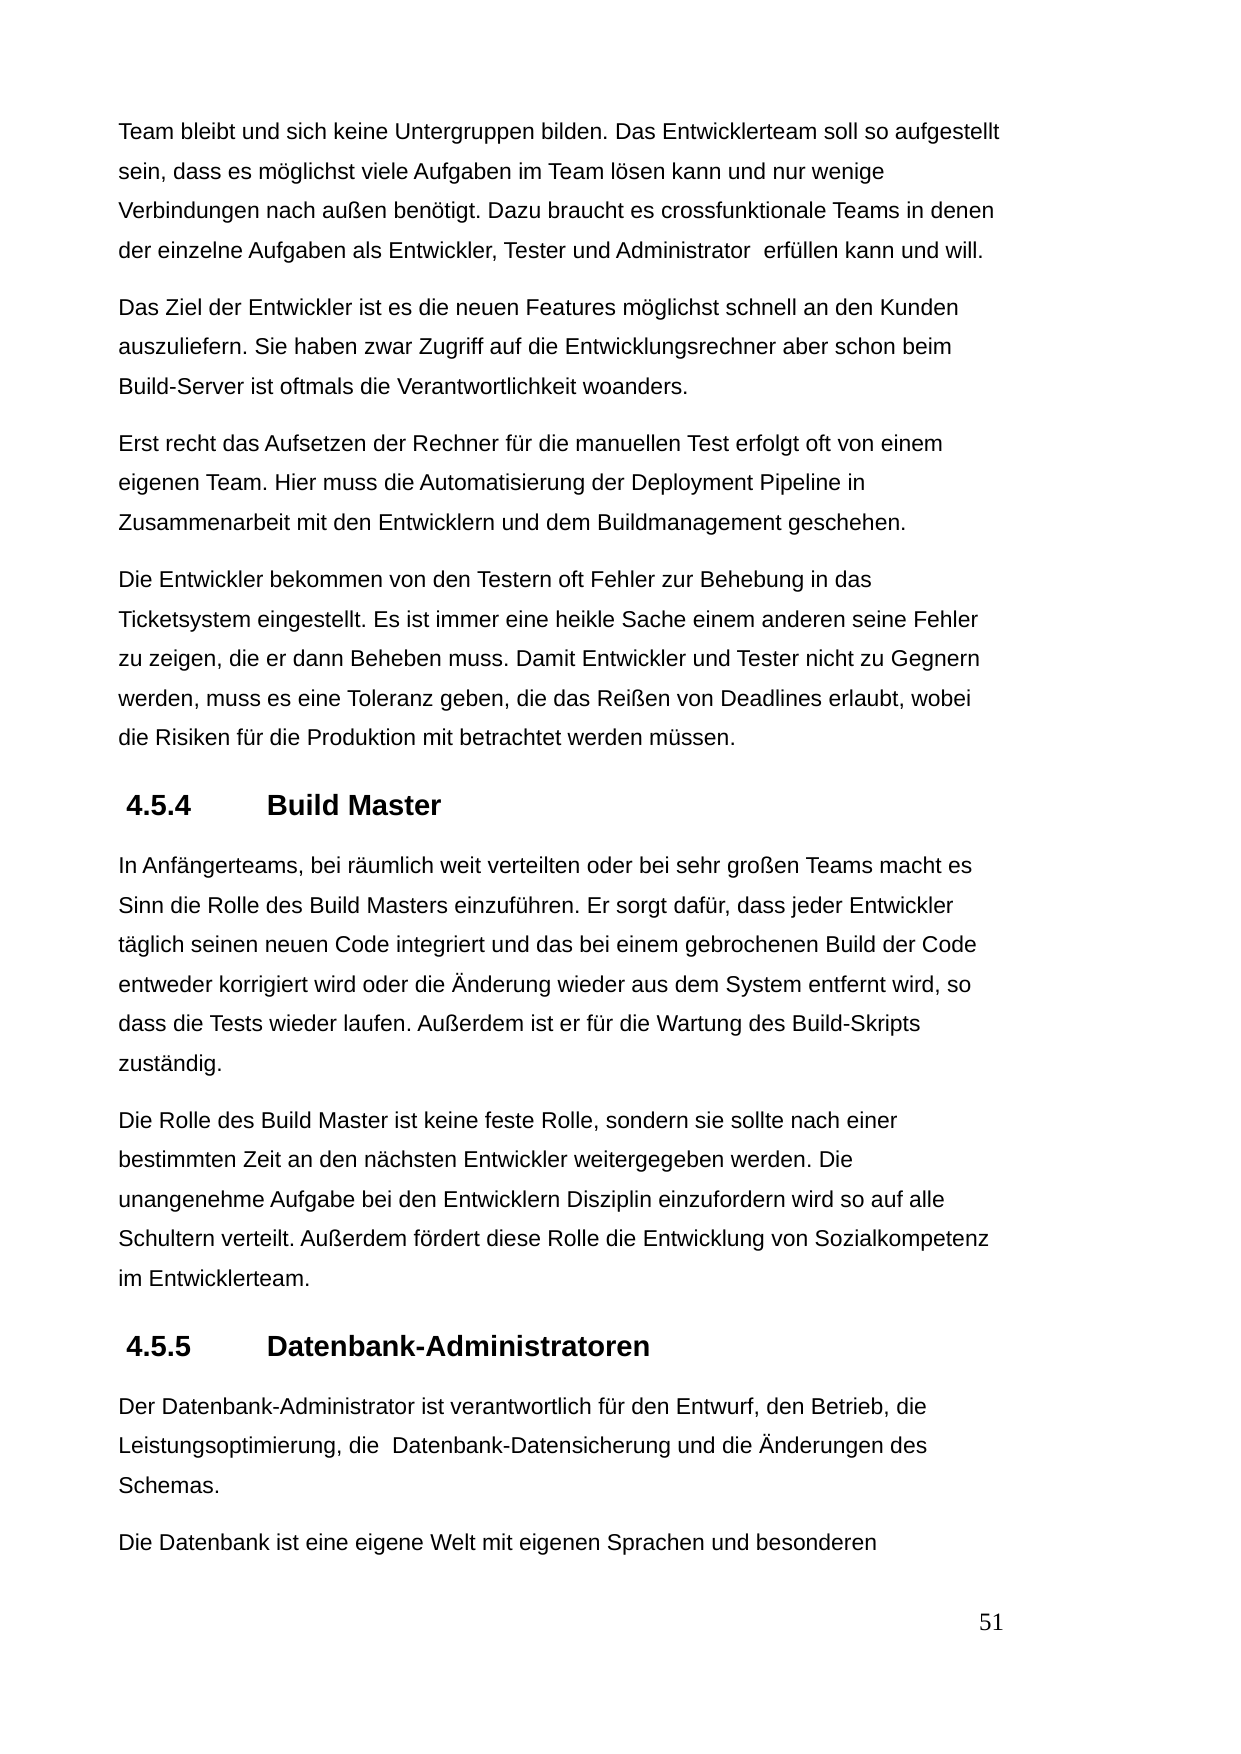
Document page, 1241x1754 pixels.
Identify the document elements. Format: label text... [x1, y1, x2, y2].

text Die Datenbank ist eine eigene Welt mit eigenen Sprachen und besonderen [118, 1529, 1004, 1555]
subtitle Build Master [118, 788, 1004, 822]
text In Anfängerteams, bei räumlich weit verteilten oder bei sehr großen Teams macht es Sinn die Rolle des Build Masters einzuführen. Er sorgt dafür, dass jeder Entwickler täglich seinen neuen Code integriert und das bei einem gebrochenen Build der Code entweder korrigiert wird oder die Änderung wieder aus dem System entfernt wird, so dass die Tests wieder laufen. Außerdem ist er für die Wartung des Build-Skripts zuständig. [118, 852, 1004, 1076]
text Team bleibt und sich keine Untergruppen bilden. Das Entwicklerteam soll so aufgestellt sein, dass es möglichst viele Aufgaben im Team lösen kann und nur wenige Verbindungen nach außen benötigt. Dazu braucht es crossfunktionale Teams in denen der einzelne Aufgaben als Entwickler, Tester und Administrator erfüllen kann und will. [118, 118, 1004, 263]
text Die Rolle des Build Master ist keine feste Rolle, sondern sie sollte nach einer bestimmten Zeit an den nächsten Entwickler weitergegeben werden. Die unangenehme Aufgabe bei den Entwicklern Disziplin einzufordern wird so auf alle Schultern verteilt. Außerdem fördert diese Rolle die Entwicklung von Sozialkompetenz im Entwicklerteam. [118, 1107, 1004, 1291]
text Das Ziel der Entwickler ist es die neuen Features möglichst schnell an den Kunden auszuliefern. Sie haben zwar Zugriff auf die Entwicklungsrechner aber schon beim Build-Server ist oftmals die Verantwortlichkeit woanders. [118, 294, 1004, 399]
text Erst recht das Aufsetzen der Rechner für die manuellen Test erfolgt oft von einem eigenen Team. Hier muss die Automatisierung der Deployment Pipeline in Zusammenarbeit mit den Entwicklern und dem Buildmanagement geschehen. [118, 430, 1004, 535]
subtitle Datenbank-Administratoren [118, 1329, 1004, 1363]
text Der Datenbank-Administrator ist verantwortlich für den Entwurf, den Betrieb, die Leistungsoptimierung, die Datenbank-Datensicherung und die Änderungen des Schemas. [118, 1393, 1004, 1498]
text Die Entwickler bekommen von den Testern oft Fehler zur Behebung in das Ticketsystem eingestellt. Es ist immer eine heikle Sache einem anderen seine Fehler zu zeigen, die er dann Beheben muss. Damit Entwickler und Tester nicht zu Gegnern werden, muss es eine Toleranz geben, die das Reißen von Deadlines erlaubt, wobei die Risiken für die Produktion mit betrachtet werden müssen. [118, 566, 1004, 750]
